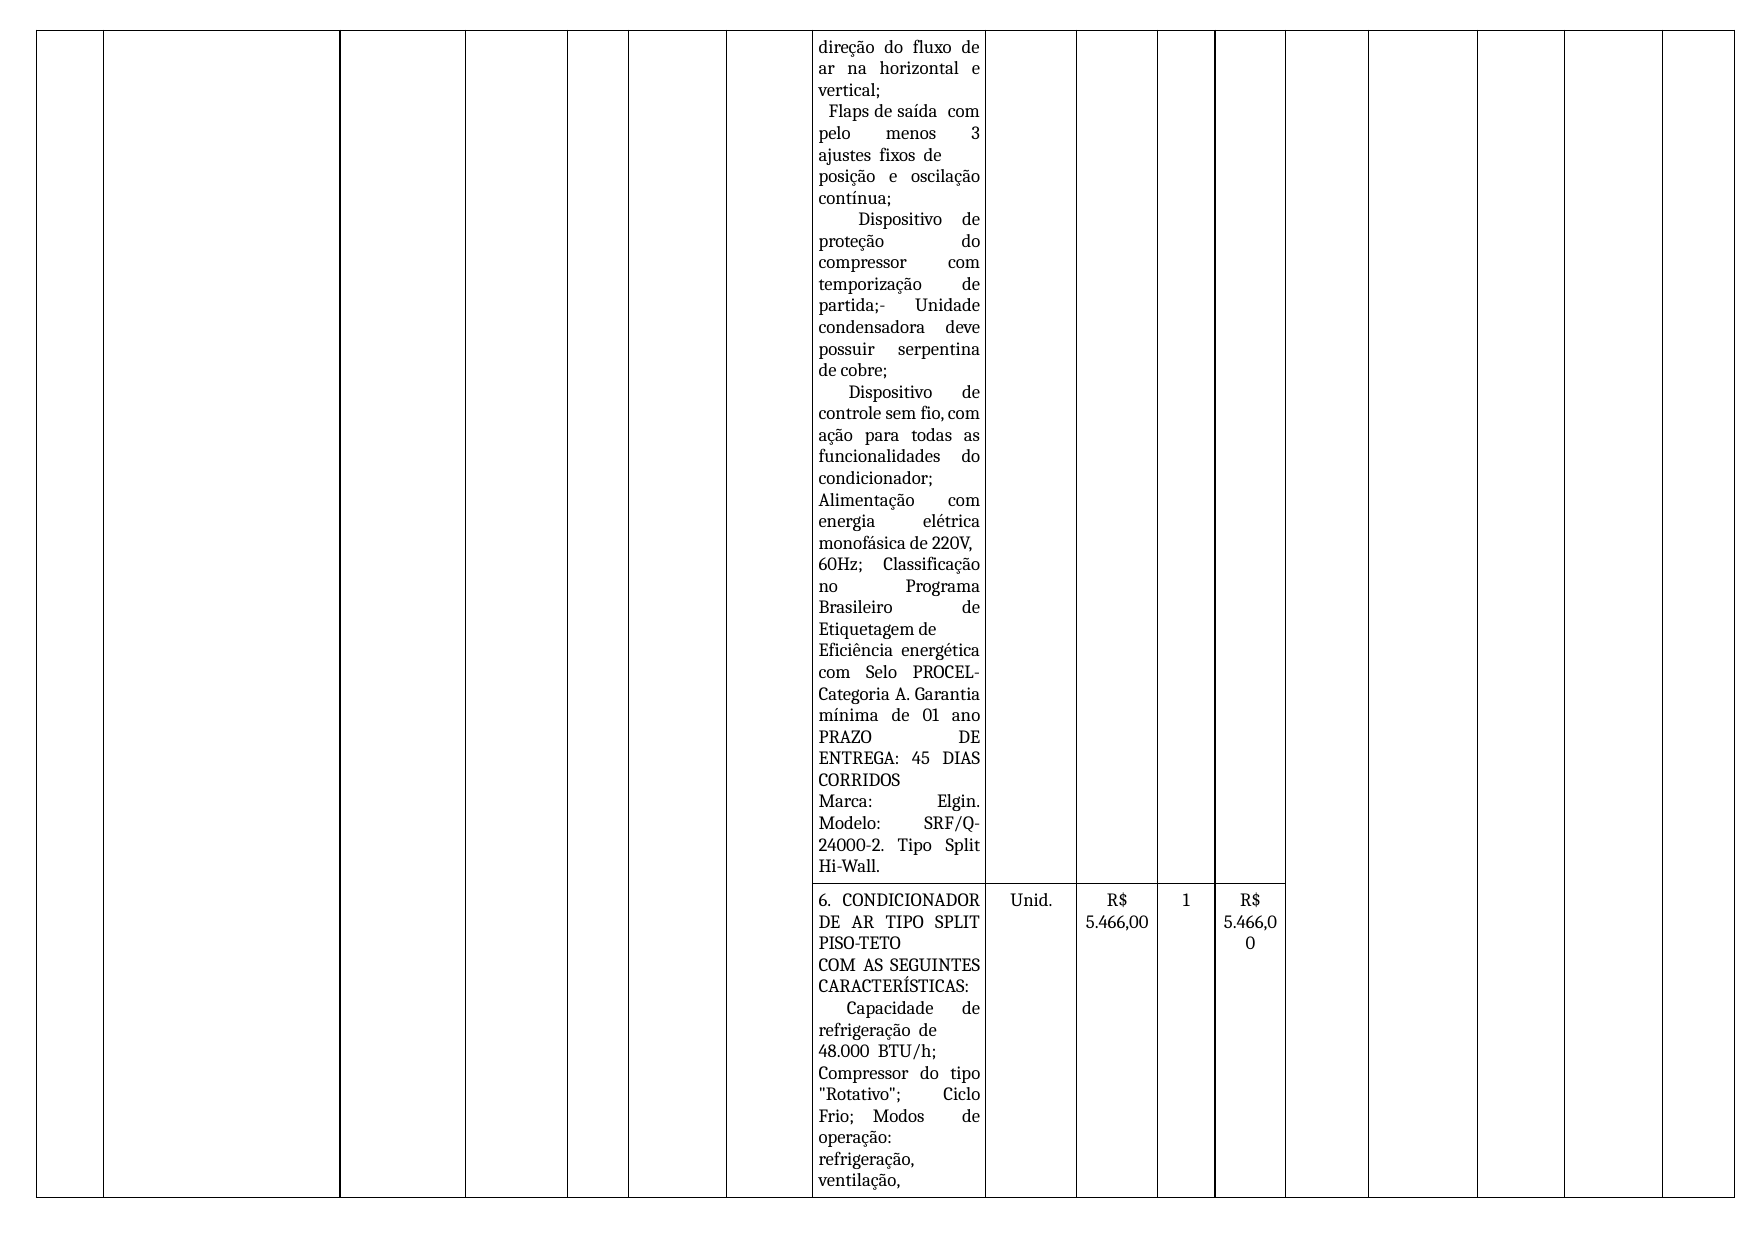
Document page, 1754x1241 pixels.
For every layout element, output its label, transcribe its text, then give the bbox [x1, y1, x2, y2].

table_cell [1369, 31, 1477, 1197]
table_cell 1 [1158, 884, 1214, 1197]
table_cell R$ 5.466,00 [1216, 884, 1285, 1197]
table_cell [466, 31, 567, 1197]
table_cell [629, 31, 726, 1197]
table_cell [986, 31, 1076, 883]
table_cell [727, 31, 812, 1197]
table_cell [1158, 31, 1214, 883]
table_cell [1286, 31, 1368, 1197]
table_cell [1663, 31, 1734, 1197]
table_cell [1565, 31, 1662, 1197]
table_cell [104, 31, 339, 1197]
table_cell direção do fluxo de ar na horizontal e vertical; Flaps de saída com pelo menos 3 ajustes fixos de posição e oscilação contínua; Dispositivo de proteção do compressor com temporização de partida;- Unidade condensadora deve possuir serpentina de cobre; Dispositivo de controle sem fio, com ação para todas as funcionalidades do condicionador; Alimentação com energia elétrica monofásica de 220V, 60Hz; Classificação no Programa Brasileiro de Etiquetagem de Eficiência energética com Selo PROCEL- Categoria A. Garantia mínima de 01 ano PRAZO DE ENTREGA: 45 DIAS CORRIDOS Marca: Elgin. Modelo: SRF/Q-24000-2. Tipo Split Hi-Wall. [813, 31, 985, 883]
table_cell [568, 31, 628, 1197]
table_cell [341, 31, 465, 1197]
table_cell 6. CONDICIONADOR DE AR TIPO SPLIT PISO-TETO COM AS SEGUINTES CARACTERÍSTICAS: Capacidade de refrigeração de 48.000 BTU/h; Compressor do tipo "Rotativo"; Ciclo Frio; Modos de operação: refrigeração, ventilação, [813, 884, 985, 1197]
table_cell [37, 31, 103, 1197]
table_cell [1077, 31, 1157, 883]
table_cell R$ 5.466,00 [1077, 884, 1157, 1197]
table_cell Unid. [986, 884, 1076, 1197]
table_cell [1478, 31, 1564, 1197]
table_cell [1216, 31, 1285, 883]
